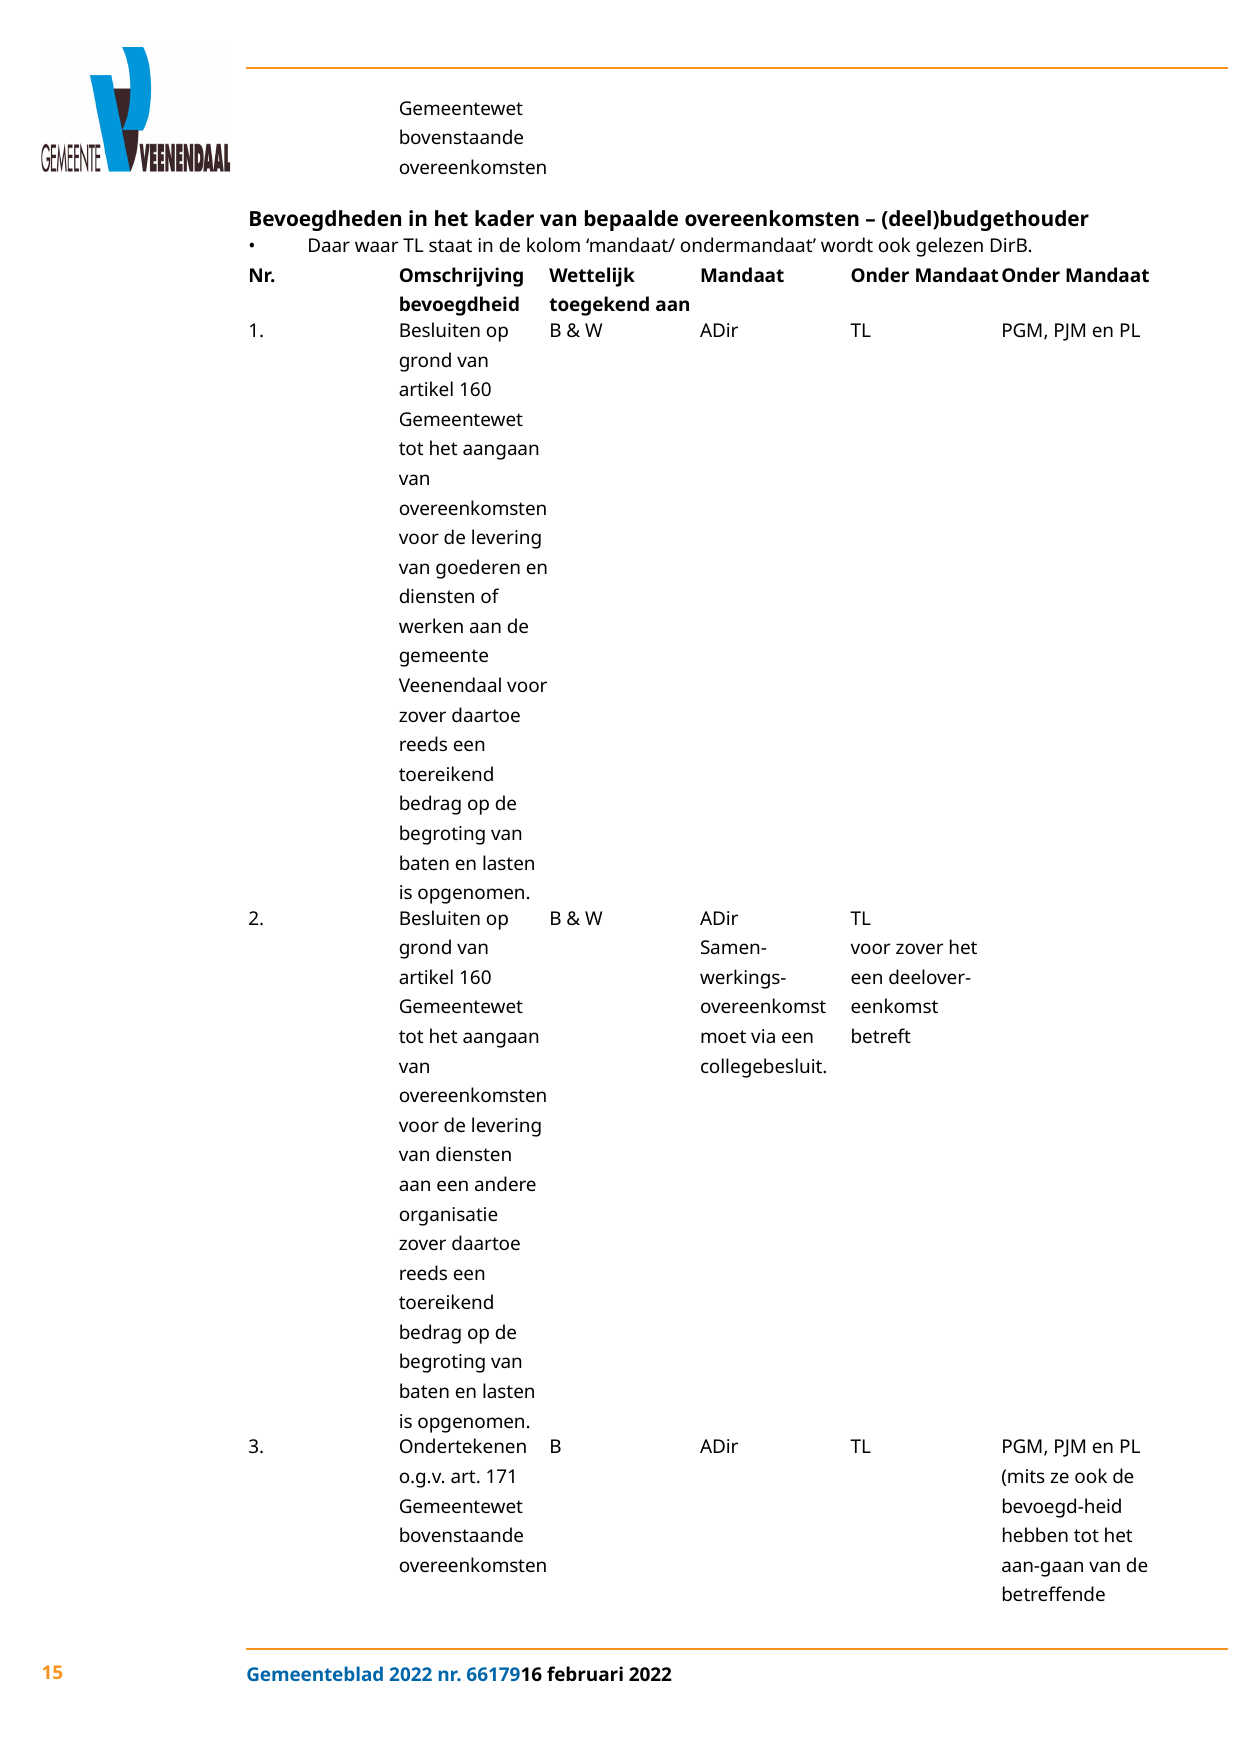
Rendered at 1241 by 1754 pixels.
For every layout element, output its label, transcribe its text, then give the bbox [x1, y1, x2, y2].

table_cell [248, 95, 398, 180]
table_cell B & W [549, 905, 700, 1434]
table_cell 2. [248, 905, 398, 1434]
table_cell 3. [248, 1434, 398, 1607]
table_header Wettelijk toegekend aan [549, 262, 700, 317]
table_cell PGM, PJM en PL (mits ze ook de bevoegd-heid hebben tot het aan-gaan van de betreffende [1001, 1434, 1152, 1607]
table_cell Besluiten op grond van artikel 160 Gemeentewet tot het aangaan van overeenkomsten voor de levering van goederen en diensten of werken aan de gemeente Veenendaal voor zover daartoe reeds een toereikend bedrag op de begroting van baten en lasten is opgenomen. [399, 317, 549, 905]
table_header Omschrijving bevoegdheid [399, 262, 549, 317]
table_header Mandaat [700, 262, 850, 317]
table_cell B [549, 1434, 700, 1607]
table_cell ADir Samen-werkings-overeenkomst moet via een collegebesluit. [700, 905, 850, 1434]
text Bevoegdheden in het kader van bepaalde overeenkomsten – (deel)budgethouder [248, 204, 1152, 232]
table_cell [700, 95, 850, 180]
table_cell Gemeentewet bovenstaande overeenkomsten [399, 95, 549, 180]
table_cell [1001, 95, 1152, 180]
table_cell B & W [549, 317, 700, 905]
table_cell ADir [700, 1434, 850, 1607]
table_cell Ondertekenen o.g.v. art. 171 Gemeentewet bovenstaande overeenkomsten [399, 1434, 549, 1607]
table_cell ADir [700, 317, 850, 905]
table_header Onder Mandaat [1001, 262, 1152, 317]
table_cell [549, 95, 700, 180]
table_cell Besluiten op grond van artikel 160 Gemeentewet tot het aangaan van overeenkomsten voor de levering van diensten aan een andere organisatie zover daartoe reeds een toereikend bedrag op de begroting van baten en lasten is opgenomen. [399, 905, 549, 1434]
table_cell 1. [248, 317, 398, 905]
table_cell TL [850, 317, 1001, 905]
table_cell PGM, PJM en PL [1001, 317, 1152, 905]
table_cell TL voor zover het een deelover-eenkomst betreft [850, 905, 1001, 1434]
picture [41, 47, 130, 172]
table_header Onder Mandaat [850, 262, 1001, 317]
picture [123, 47, 231, 172]
table_cell [850, 95, 1001, 180]
table_cell TL [850, 1434, 1001, 1607]
table_cell [1001, 905, 1152, 1434]
list Daar waar TL staat in de kolom ‘mandaat/ ondermandaat’ wordt ook gelezen DirB. [248, 232, 1152, 258]
table_header Nr. [248, 262, 398, 317]
